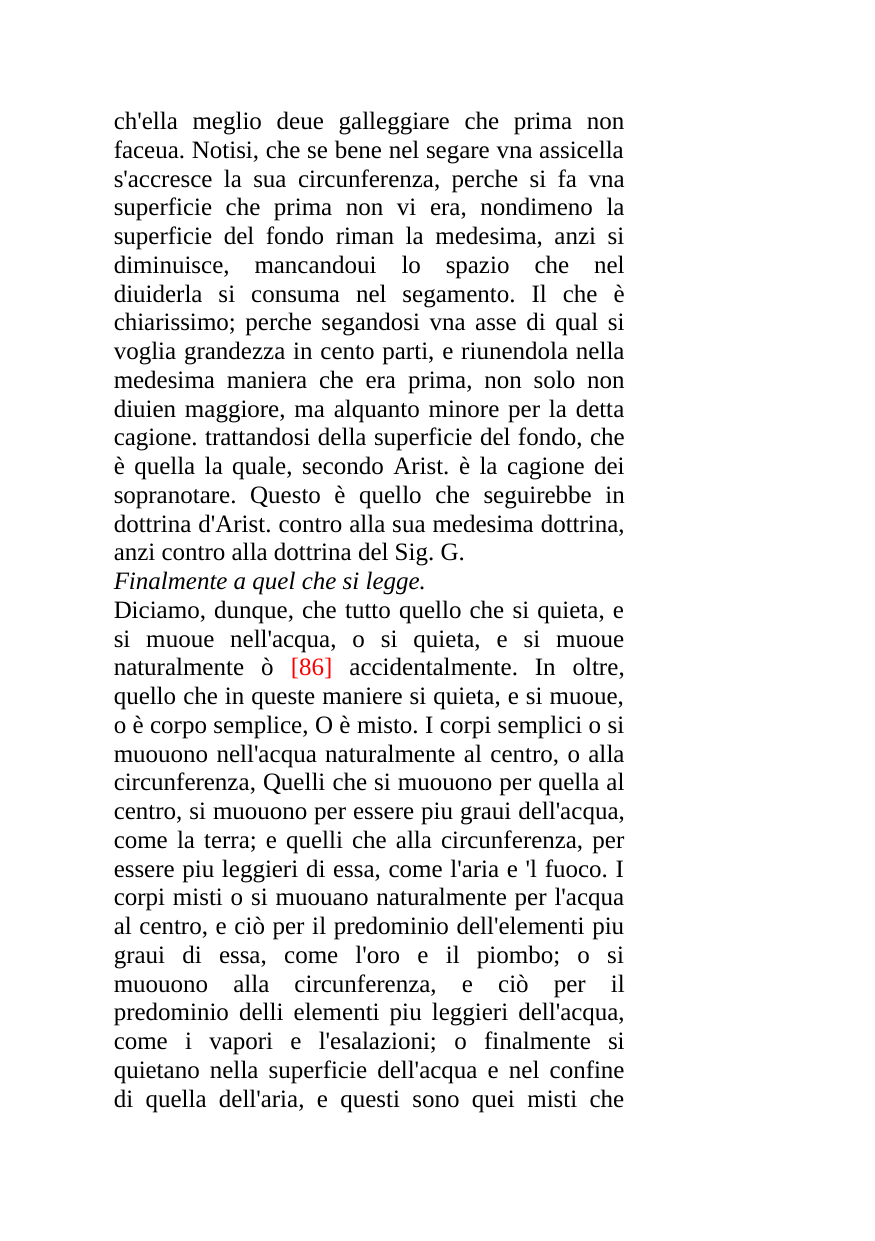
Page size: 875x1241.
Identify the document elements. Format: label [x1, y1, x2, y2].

table_cell [632, 106, 768, 566]
table_cell [632, 566, 768, 1112]
